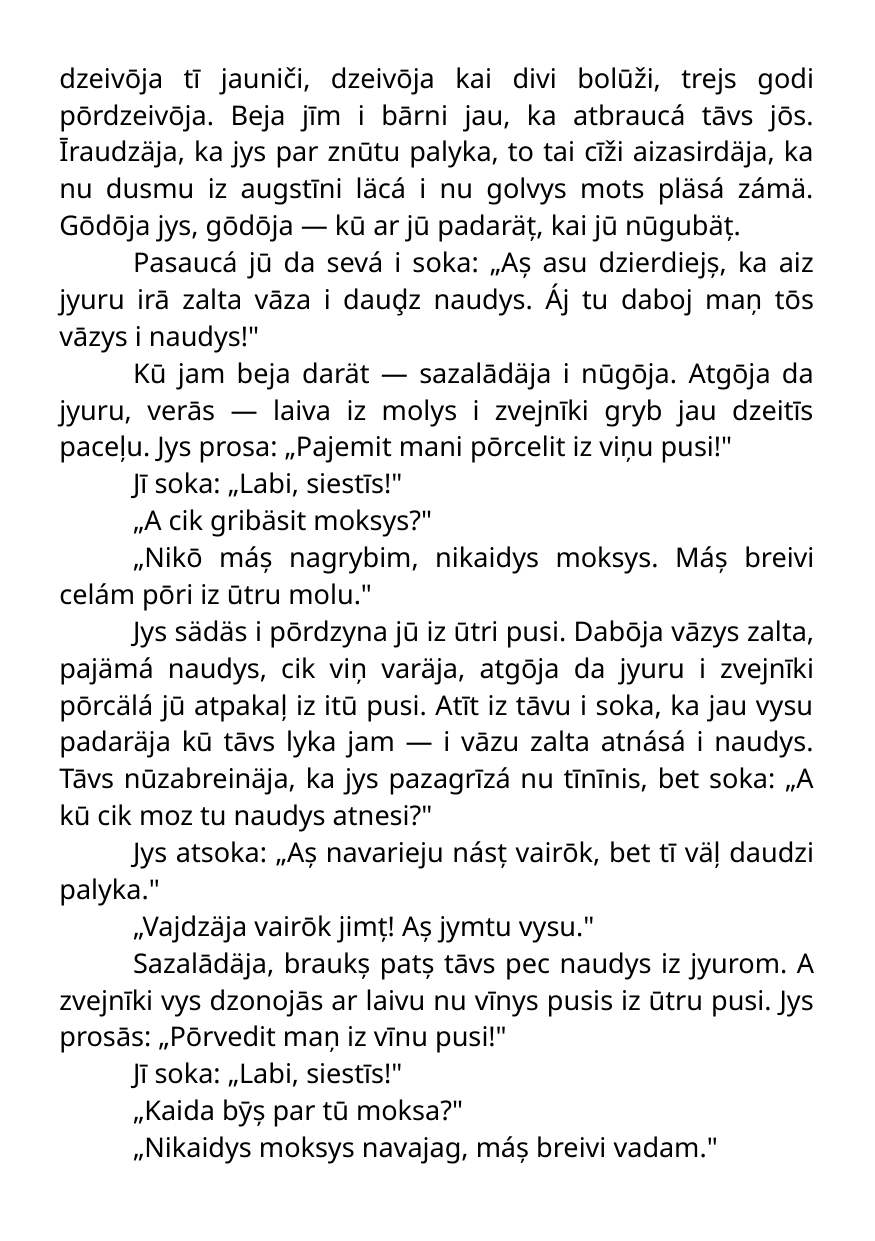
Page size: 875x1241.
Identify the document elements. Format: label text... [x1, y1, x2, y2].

text „A cik gribäsit moksys?" [59, 502, 815, 538]
text Sazalādäja, braukș patș tāvs pec naudys iz jyurom. A zvejnīki vys dzonojās ar laivu nu vīnys pusis iz ūtru pusi. Jys prosās: „Pōrvedit maņ iz vīnu pusi!" [59, 944, 815, 1055]
text Jys sädäs i pōrdzyna jū iz ūtri pusi. Dabōja vāzys zalta, pajämá naudys, cik viņ varäja, atgōja da jyuru i zvejnīki pōrcälá jū atpakaļ iz itū pusi. Atīt iz tāvu i soka, ka jau vysu padaräja kū tāvs lyka jam — i vāzu zalta atnásá i naudys. Tāvs nūzabreinäja, ka jys pazagrīzá nu tīnīnis, bet soka: „A kū cik moz tu naudys atnesi?" [59, 612, 815, 833]
text Pasaucá jū da sevá i soka: „Aș asu dzierdiejș, ka aiz jyuru irā zalta vāza i dauḑz naudys. Áj tu daboj maņ tōs vāzys i naudys!" [59, 243, 815, 354]
text Jī soka: „Labi, siestīs!" [59, 1055, 815, 1092]
text „Vajdzäja vairōk jimț! Aș jymtu vysu." [59, 907, 815, 944]
text dzeivōja tī jauniči, dzeivōja kai divi bolūži, trejs godi pōrdzeivōja. Beja jīm i bārni jau, ka atbraucá tāvs jōs. Īraudzäja, ka jys par znūtu palyka, to tai cīži aizasirdäja, ka nu dusmu iz augstīni läcá i nu golvys mots pläsá zámä. Gōdōja jys, gōdōja — kū ar jū padaräț, kai jū nūgubäț. [59, 59, 815, 243]
text Kū jam beja darät — sazalādäja i nūgōja. Atgōja da jyuru, verās — laiva iz molys i zvejnīki gryb jau dzeitīs paceļu. Jys prosa: „Pajemit mani pōrcelit iz viņu pusi!" [59, 354, 815, 465]
text „Nikō máș nagrybim, nikaidys moksys. Máș breivi celám pōri iz ūtru molu." [59, 538, 815, 612]
text Jī soka: „Labi, siestīs!" [59, 465, 815, 502]
text Jys atsoka: „Aș navarieju násț vairōk, bet tī väļ daudzi palyka." [59, 833, 815, 907]
text „Nikaidys moksys navajag, máș breivi vadam." [59, 1128, 815, 1165]
text „Kaida bȳș par tū moksa?" [59, 1092, 815, 1128]
